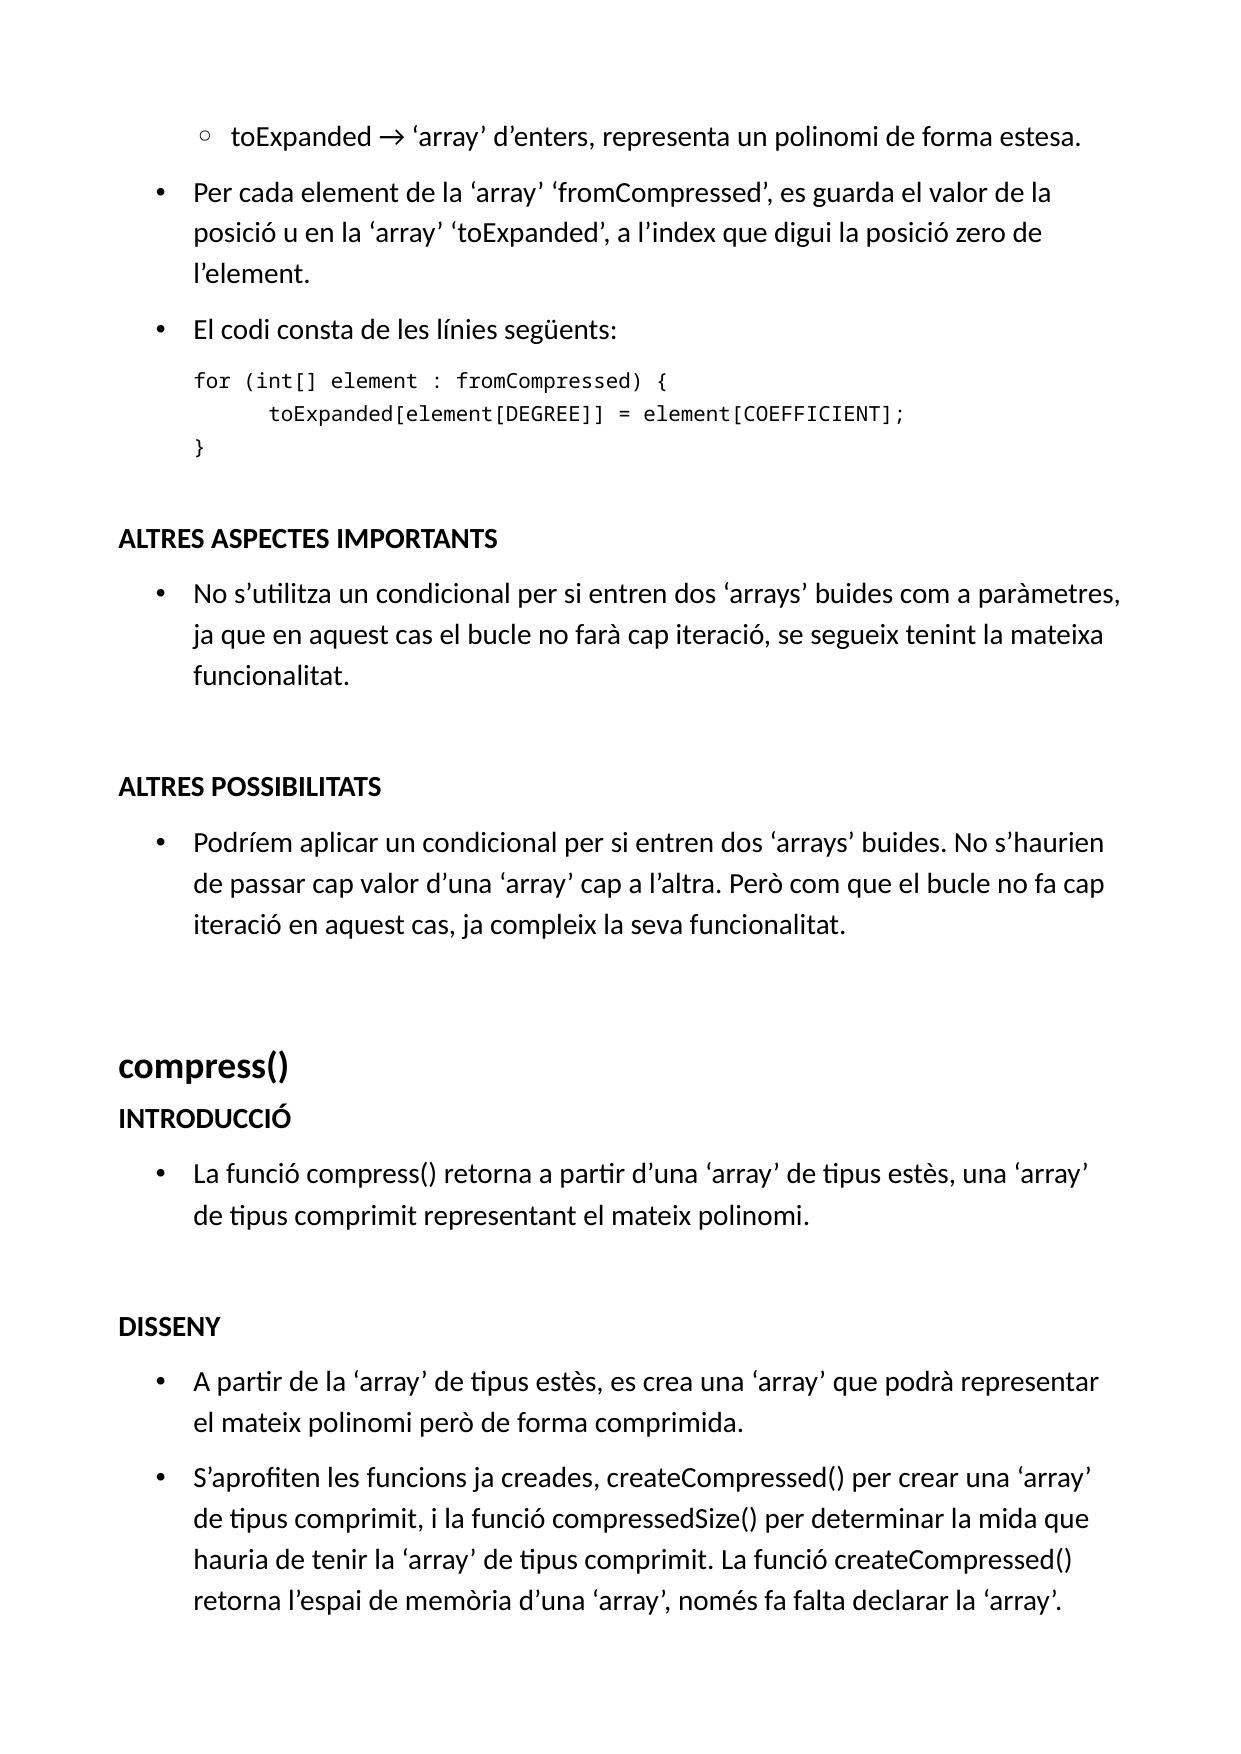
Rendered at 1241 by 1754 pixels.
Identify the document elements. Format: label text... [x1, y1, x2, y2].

subtitle compress() [118, 1042, 1122, 1088]
list El codi consta de les línies següents: [156, 311, 1122, 347]
text ALTRES ASPECTES IMPORTANTS [118, 520, 1122, 556]
list A partir de la ‘array’ de tipus estès, es crea una ‘array’ que podrà representar el mateix polinomi però de forma comprimida. [156, 1363, 1122, 1440]
list Per cada element de la ‘array’ ‘fromCompressed’, es guarda el valor de la posició u en la ‘array’ ‘toExpanded’, a l’index que digui la posició zero de l’element. [156, 174, 1122, 291]
list toExpanded → ‘array’ d’enters, representa un polinomi de forma estesa. [193, 118, 1122, 154]
text ALTRES POSSIBILITATS [118, 768, 1122, 804]
list for (int[] element : fromCompressed) { [156, 367, 1122, 395]
list Podríem aplicar un condicional per si entren dos ‘arrays’ buides. No s’haurien de passar cap valor d’una ‘array’ cap a l’altra. Però com que el bucle no fa cap iteració en aquest cas, ja compleix la seva funcionalitat. [156, 824, 1122, 941]
list La funció compress() retorna a partir d’una ‘array’ de tipus estès, una ‘array’ de tipus comprimit representant el mateix polinomi. [156, 1156, 1122, 1232]
list No s’utilitza un condicional per si entren dos ‘arrays’ buides com a paràmetres, ja que en aquest cas el bucle no farà cap iteració, se segueix tenint la mateixa funcionalitat. [156, 575, 1122, 693]
text INTRODUCCIÓ [118, 1100, 1122, 1136]
text DISSENY [118, 1308, 1122, 1343]
list S’aprofiten les funcions ja creades, createCompressed() per crear una ‘array’ de tipus comprimit, i la funció compressedSize() per determinar la mida que hauria de tenir la ‘array’ de tipus comprimit. La funció createCompressed() retorna l’espai de memòria d’una ‘array’, només fa falta declarar la ‘array’. [156, 1459, 1122, 1618]
list } [156, 432, 1122, 460]
list toExpanded[element[DEGREE]] = element[COEFFICIENT]; [156, 399, 1122, 428]
